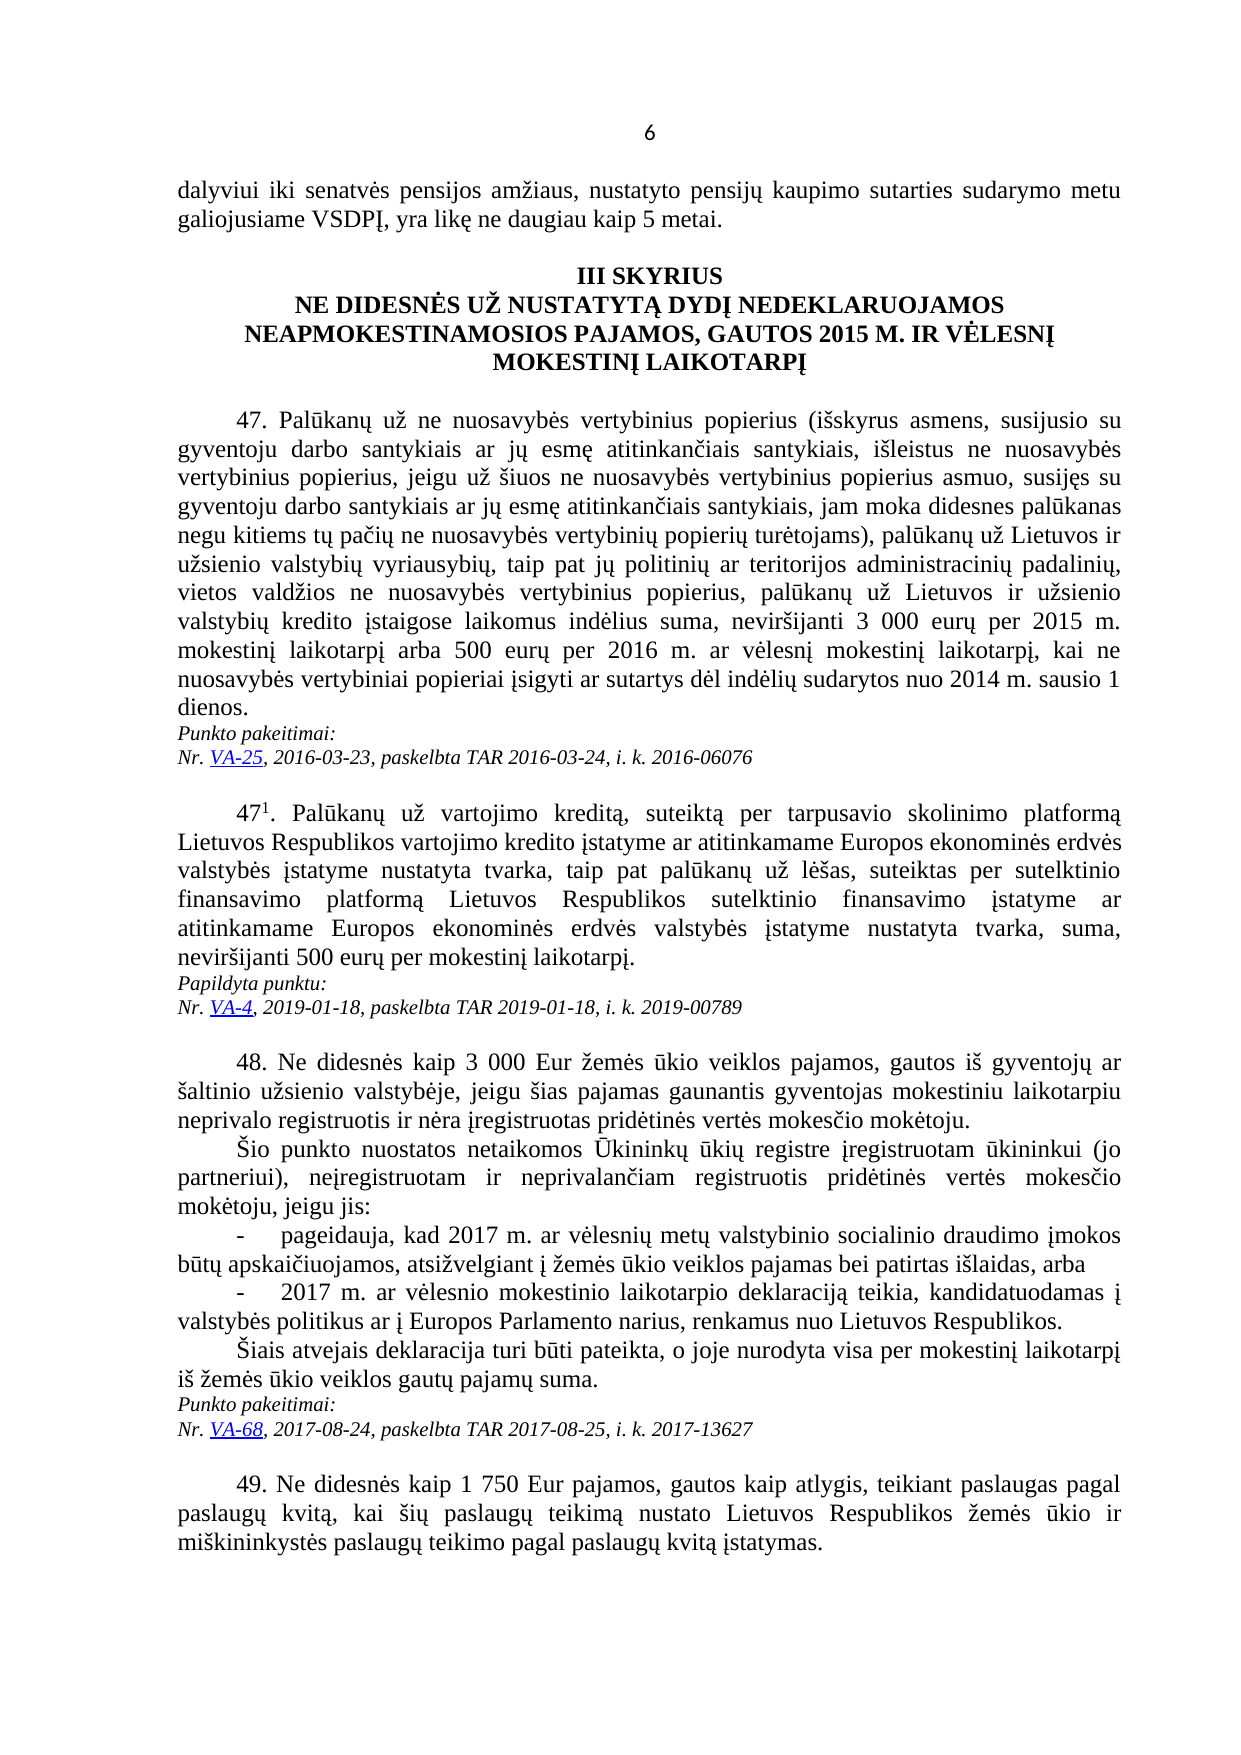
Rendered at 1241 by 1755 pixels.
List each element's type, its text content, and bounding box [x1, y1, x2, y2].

text 49. Ne didesnės kaip 1 750 Eur pajamos, gautos kaip atlygis, teikiant paslaugas pagal paslaugų kvitą, kai šių paslaugų teikimą nustato Lietuvos Respublikos žemės ūkio ir miškininkystės paslaugų teikimo pagal paslaugų kvitą įstatymas. [177, 1469, 1122, 1556]
text Šio punkto nuostatos netaikomos Ūkininkų ūkių registre įregistruotam ūkininkui (jo partneriui), neįregistruotam ir neprivalančiam registruotis pridėtinės vertės mokesčio mokėtoju, jeigu jis: [177, 1134, 1122, 1220]
text Papildyta punktu: [177, 971, 1122, 994]
text Nr. VA-68, 2017-08-24, paskelbta TAR 2017-08-25, i. k. 2017-13627 [177, 1416, 1122, 1441]
text Punkto pakeitimai: [177, 721, 1122, 745]
text III SKYRIUS [177, 261, 1122, 290]
text - pageidauja, kad 2017 m. ar vėlesnių metų valstybinio socialinio draudimo įmokos būtų apskaičiuojamos, atsižvelgiant į žemės ūkio veiklos pajamas bei patirtas išlaidas, arba [177, 1220, 1122, 1277]
text 471. Palūkanų už vartojimo kreditą, suteiktą per tarpusavio skolinimo platformą Lietuvos Respublikos vartojimo kredito įstatyme ar atitinkamame Europos ekonominės erdvės valstybės įstatyme nustatyta tvarka, taip pat palūkanų už lėšas, suteiktas per sutelktinio finansavimo platformą Lietuvos Respublikos sutelktinio finansavimo įstatyme ar atitinkamame Europos ekonominės erdvės valstybės įstatyme nustatyta tvarka, suma, neviršijanti 500 eurų per mokestinį laikotarpį. [177, 798, 1122, 971]
text Nr. VA-4, 2019-01-18, paskelbta TAR 2019-01-18, i. k. 2019-00789 [177, 994, 1122, 1019]
text 48. Ne didesnės kaip 3 000 Eur žemės ūkio veiklos pajamos, gautos iš gyventojų ar šaltinio užsienio valstybėje, jeigu šias pajamas gaunantis gyventojas mokestiniu laikotarpiu neprivalo registruotis ir nėra įregistruotas pridėtinės vertės mokesčio mokėtoju. [177, 1047, 1122, 1134]
text dalyviui iki senatvės pensijos amžiaus, nustatyto pensijų kaupimo sutarties sudarymo metu galiojusiame VSDPĮ, yra likę ne daugiau kaip 5 metai. [177, 175, 1122, 232]
text Punkto pakeitimai: [177, 1392, 1122, 1416]
text Nr. VA-25, 2016-03-23, paskelbta TAR 2016-03-24, i. k. 2016-06076 [177, 745, 1122, 769]
text 47. Palūkanų už ne nuosavybės vertybinius popierius (išskyrus asmens, susijusio su gyventoju darbo santykiais ar jų esmę atitinkančiais santykiais, išleistus ne nuosavybės vertybinius popierius, jeigu už šiuos ne nuosavybės vertybinius popierius asmuo, susijęs su gyventoju darbo santykiais ar jų esmę atitinkančiais santykiais, jam moka didesnes palūkanas negu kitiems tų pačių ne nuosavybės vertybinių popierių turėtojams), palūkanų už Lietuvos ir užsienio valstybių vyriausybių, taip pat jų politinių ar teritorijos administracinių padalinių, vietos valdžios ne nuosavybės vertybinius popierius, palūkanų už Lietuvos ir užsienio valstybių kredito įstaigose laikomus indėlius suma, neviršijanti 3 000 eurų per 2015 m. mokestinį laikotarpį arba 500 eurų per 2016 m. ar vėlesnį mokestinį laikotarpį, kai ne nuosavybės vertybiniai popieriai įsigyti ar sutartys dėl indėlių sudarytos nuo 2014 m. sausio 1 dienos. [177, 405, 1122, 721]
text - 2017 m. ar vėlesnio mokestinio laikotarpio deklaraciją teikia, kandidatuodamas į valstybės politikus ar į Europos Parlamento narius, renkamus nuo Lietuvos Respublikos. [177, 1277, 1122, 1335]
text Šiais atvejais deklaracija turi būti pateikta, o joje nurodyta visa per mokestinį laikotarpį iš žemės ūkio veiklos gautų pajamų suma. [177, 1335, 1122, 1392]
text NE DIDESNĖS UŽ NUSTATYTĄ DYDĮ NEDEKLARUOJAMOS NEAPMOKESTINAMOSIOS PAJAMOS, GAUTOS 2015 M. IR VĖLESNĮ MOKESTINĮ LAIKOTARPĮ [177, 290, 1122, 376]
